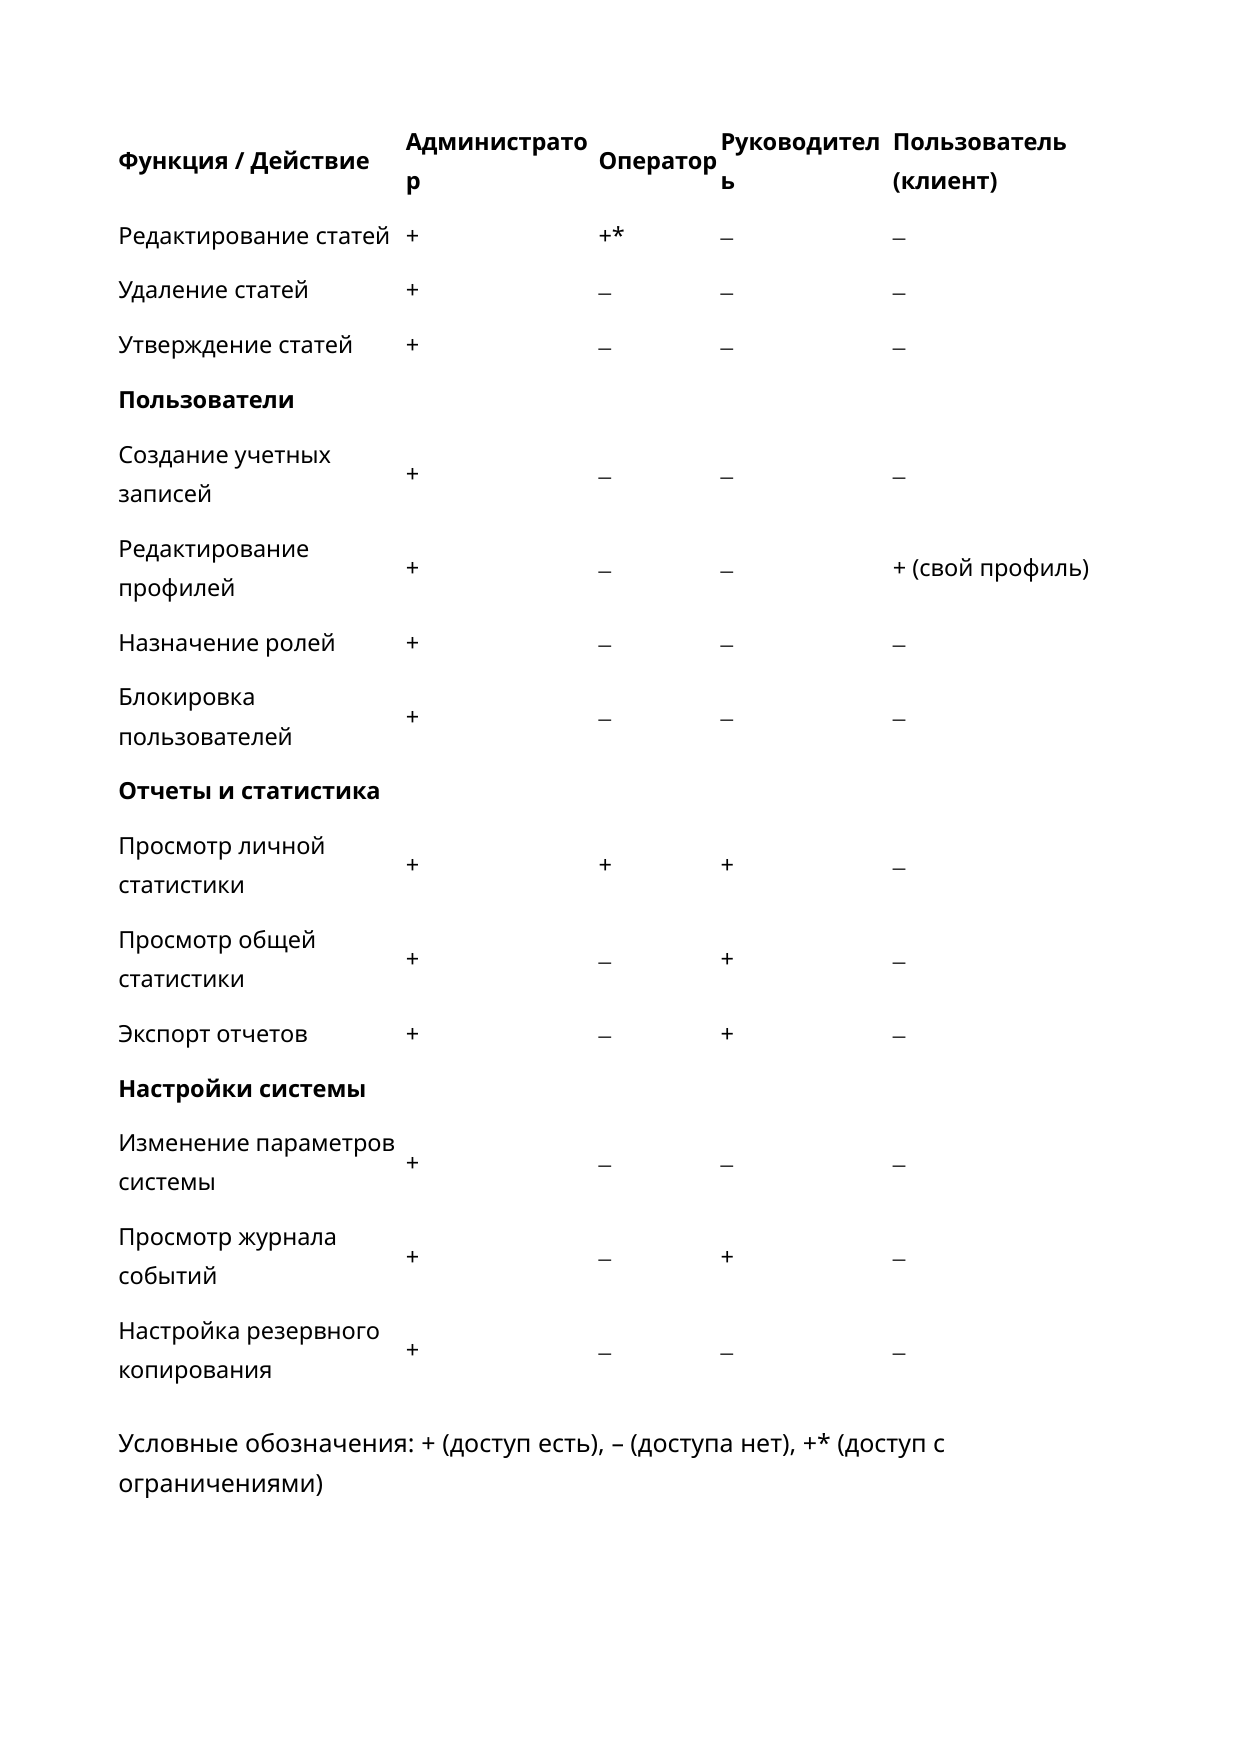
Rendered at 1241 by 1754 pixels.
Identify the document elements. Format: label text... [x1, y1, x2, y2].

table_cell [406, 1066, 598, 1119]
table_cell – [720, 432, 893, 525]
table_cell [406, 769, 598, 822]
table_cell – [893, 1214, 1122, 1307]
table_cell – [893, 1121, 1122, 1213]
table_cell – [893, 823, 1122, 916]
table_cell – [598, 917, 720, 1010]
table_cell – [720, 268, 893, 321]
table_cell Просмотр общей статистики [118, 917, 406, 1010]
table_cell – [893, 917, 1122, 1010]
table_cell Назначение ролей [118, 620, 406, 673]
table_cell – [598, 1011, 720, 1065]
table_header Администратор [406, 118, 598, 212]
table_header Функция / Действие [118, 118, 406, 212]
table_cell [598, 377, 720, 431]
table_cell Просмотр журнала событий [118, 1214, 406, 1307]
table_cell [598, 769, 720, 822]
table_cell + [720, 1214, 893, 1307]
table_cell Просмотр личной статистики [118, 823, 406, 916]
table_cell – [893, 213, 1122, 267]
table_cell + [406, 1011, 598, 1065]
table_cell – [720, 322, 893, 376]
table_cell +* [598, 213, 720, 267]
table_cell – [720, 620, 893, 673]
table_cell + [406, 823, 598, 916]
table_cell + [720, 823, 893, 916]
table_cell – [893, 432, 1122, 525]
table_cell – [720, 675, 893, 767]
table_cell – [720, 1121, 893, 1213]
table_cell [720, 769, 893, 822]
table_cell Экспорт отчетов [118, 1011, 406, 1065]
table_cell – [893, 620, 1122, 673]
table_cell – [893, 268, 1122, 321]
table_cell – [598, 268, 720, 321]
table_cell – [598, 526, 720, 619]
table_cell Редактирование профилей [118, 526, 406, 619]
table_cell + [406, 620, 598, 673]
table_cell + [406, 322, 598, 376]
table_cell – [598, 1308, 720, 1401]
table_cell + [720, 917, 893, 1010]
table_cell – [893, 1011, 1122, 1065]
table_cell – [598, 1121, 720, 1213]
table_cell – [598, 675, 720, 767]
table_cell – [720, 1308, 893, 1401]
text Условные обозначения: + (доступ есть), – (доступа нет), +* (доступ с ограничениями) [118, 1426, 1122, 1499]
table_cell – [598, 1214, 720, 1307]
table_cell [598, 1066, 720, 1119]
table_cell [893, 377, 1122, 431]
table_header Оператор [598, 118, 720, 212]
table_cell [720, 1066, 893, 1119]
table_cell Блокировка пользователей [118, 675, 406, 767]
table_cell – [893, 1308, 1122, 1401]
table_cell + [598, 823, 720, 916]
table_cell + [406, 268, 598, 321]
table_cell – [720, 213, 893, 267]
table_cell Отчеты и статистика [118, 769, 406, 822]
table_cell [406, 377, 598, 431]
table_cell – [598, 322, 720, 376]
table_cell Изменение параметров системы [118, 1121, 406, 1213]
table_cell Настройка резервного копирования [118, 1308, 406, 1401]
table_cell + [406, 526, 598, 619]
table_header Пользователь (клиент) [893, 118, 1122, 212]
table_cell + [406, 1308, 598, 1401]
table_cell + [406, 432, 598, 525]
table_header Руководитель [720, 118, 893, 212]
table_cell + (свой профиль) [893, 526, 1122, 619]
table_cell + [406, 1121, 598, 1213]
table_cell + [406, 1214, 598, 1307]
table_cell [720, 377, 893, 431]
table_cell + [406, 213, 598, 267]
table_cell – [720, 526, 893, 619]
table_cell + [406, 917, 598, 1010]
table_cell – [893, 675, 1122, 767]
table_cell + [720, 1011, 893, 1065]
table_cell [893, 769, 1122, 822]
table_cell Удаление статей [118, 268, 406, 321]
table_cell Создание учетных записей [118, 432, 406, 525]
table_cell – [598, 620, 720, 673]
table_cell Редактирование статей [118, 213, 406, 267]
table_cell Утверждение статей [118, 322, 406, 376]
table_cell – [893, 322, 1122, 376]
table_cell [893, 1066, 1122, 1119]
table_cell – [598, 432, 720, 525]
table_cell Настройки системы [118, 1066, 406, 1119]
table_cell Пользователи [118, 377, 406, 431]
table_cell + [406, 675, 598, 767]
